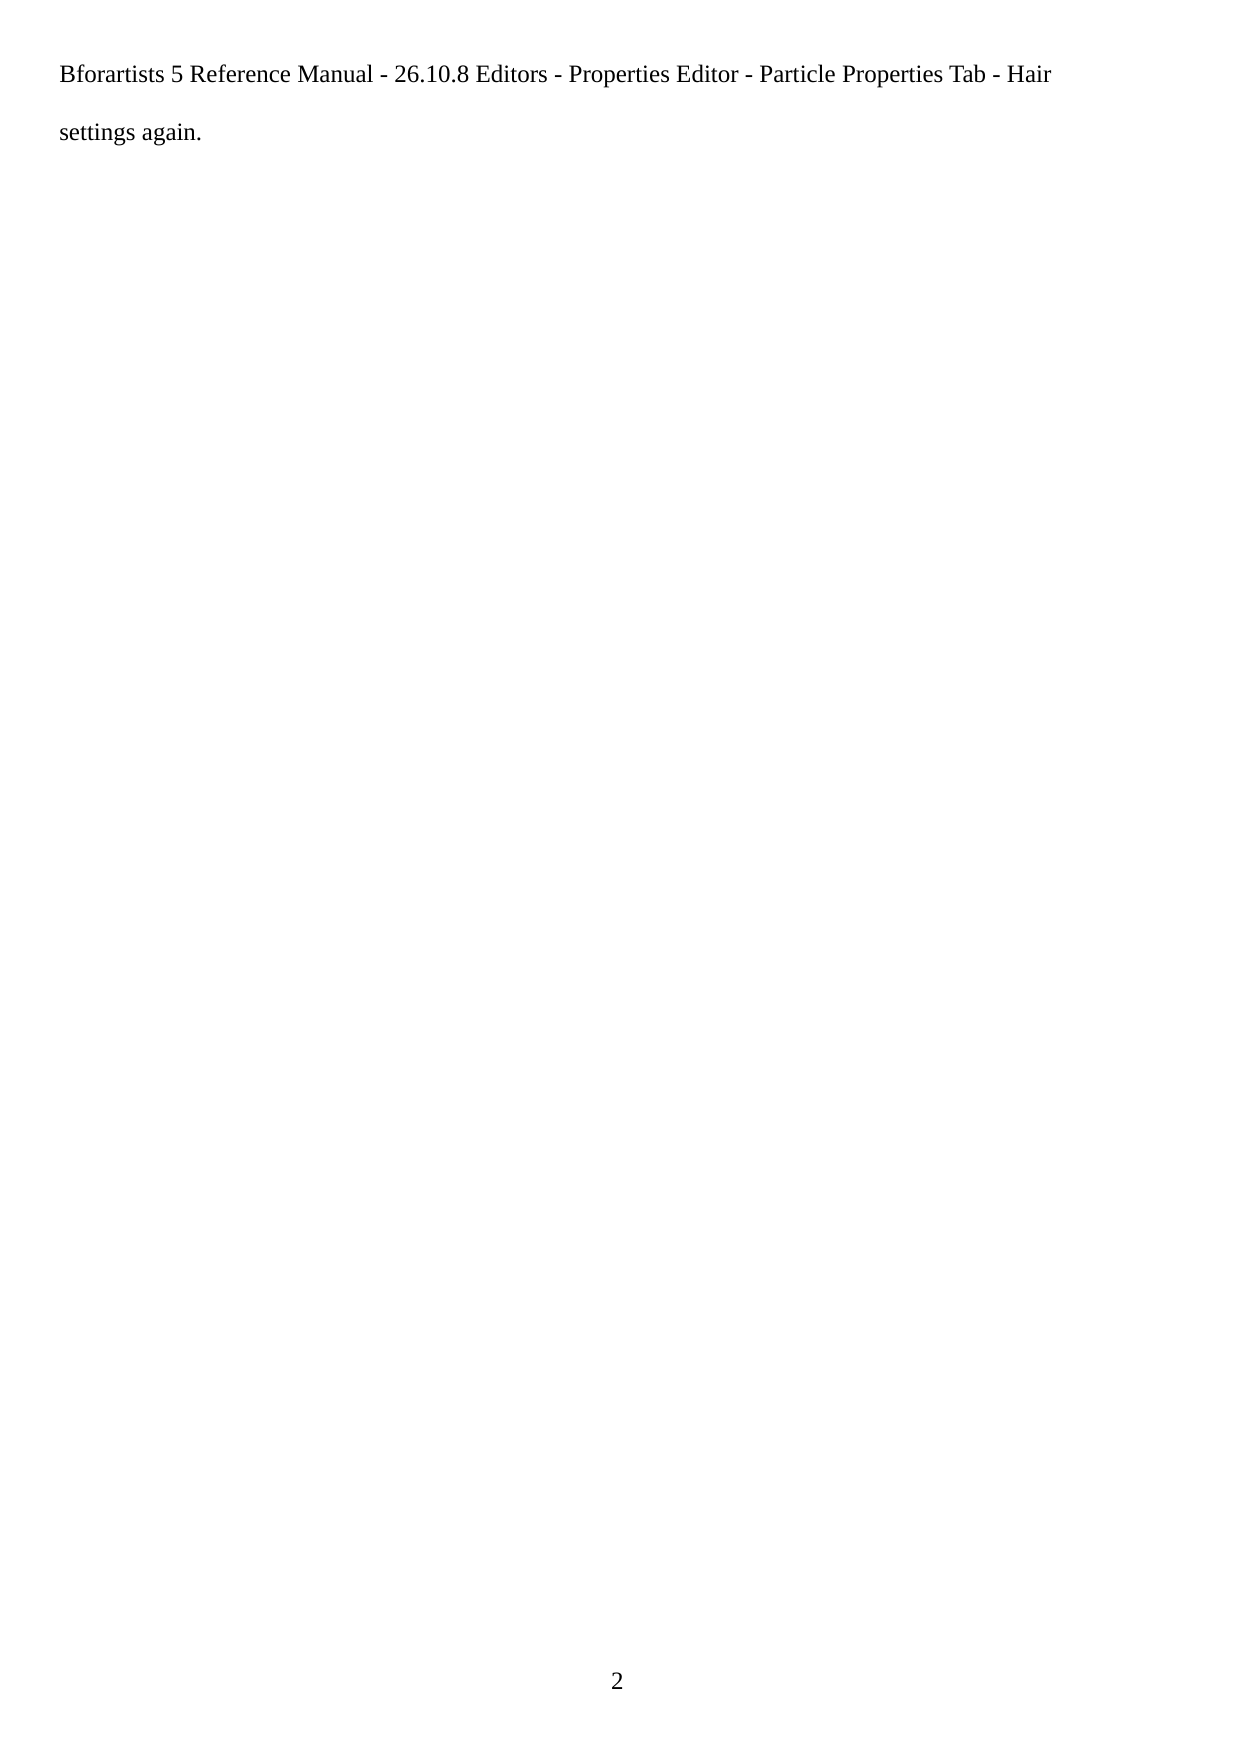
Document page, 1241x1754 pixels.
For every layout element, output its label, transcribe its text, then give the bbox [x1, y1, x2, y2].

text settings again. [59, 117, 1181, 146]
